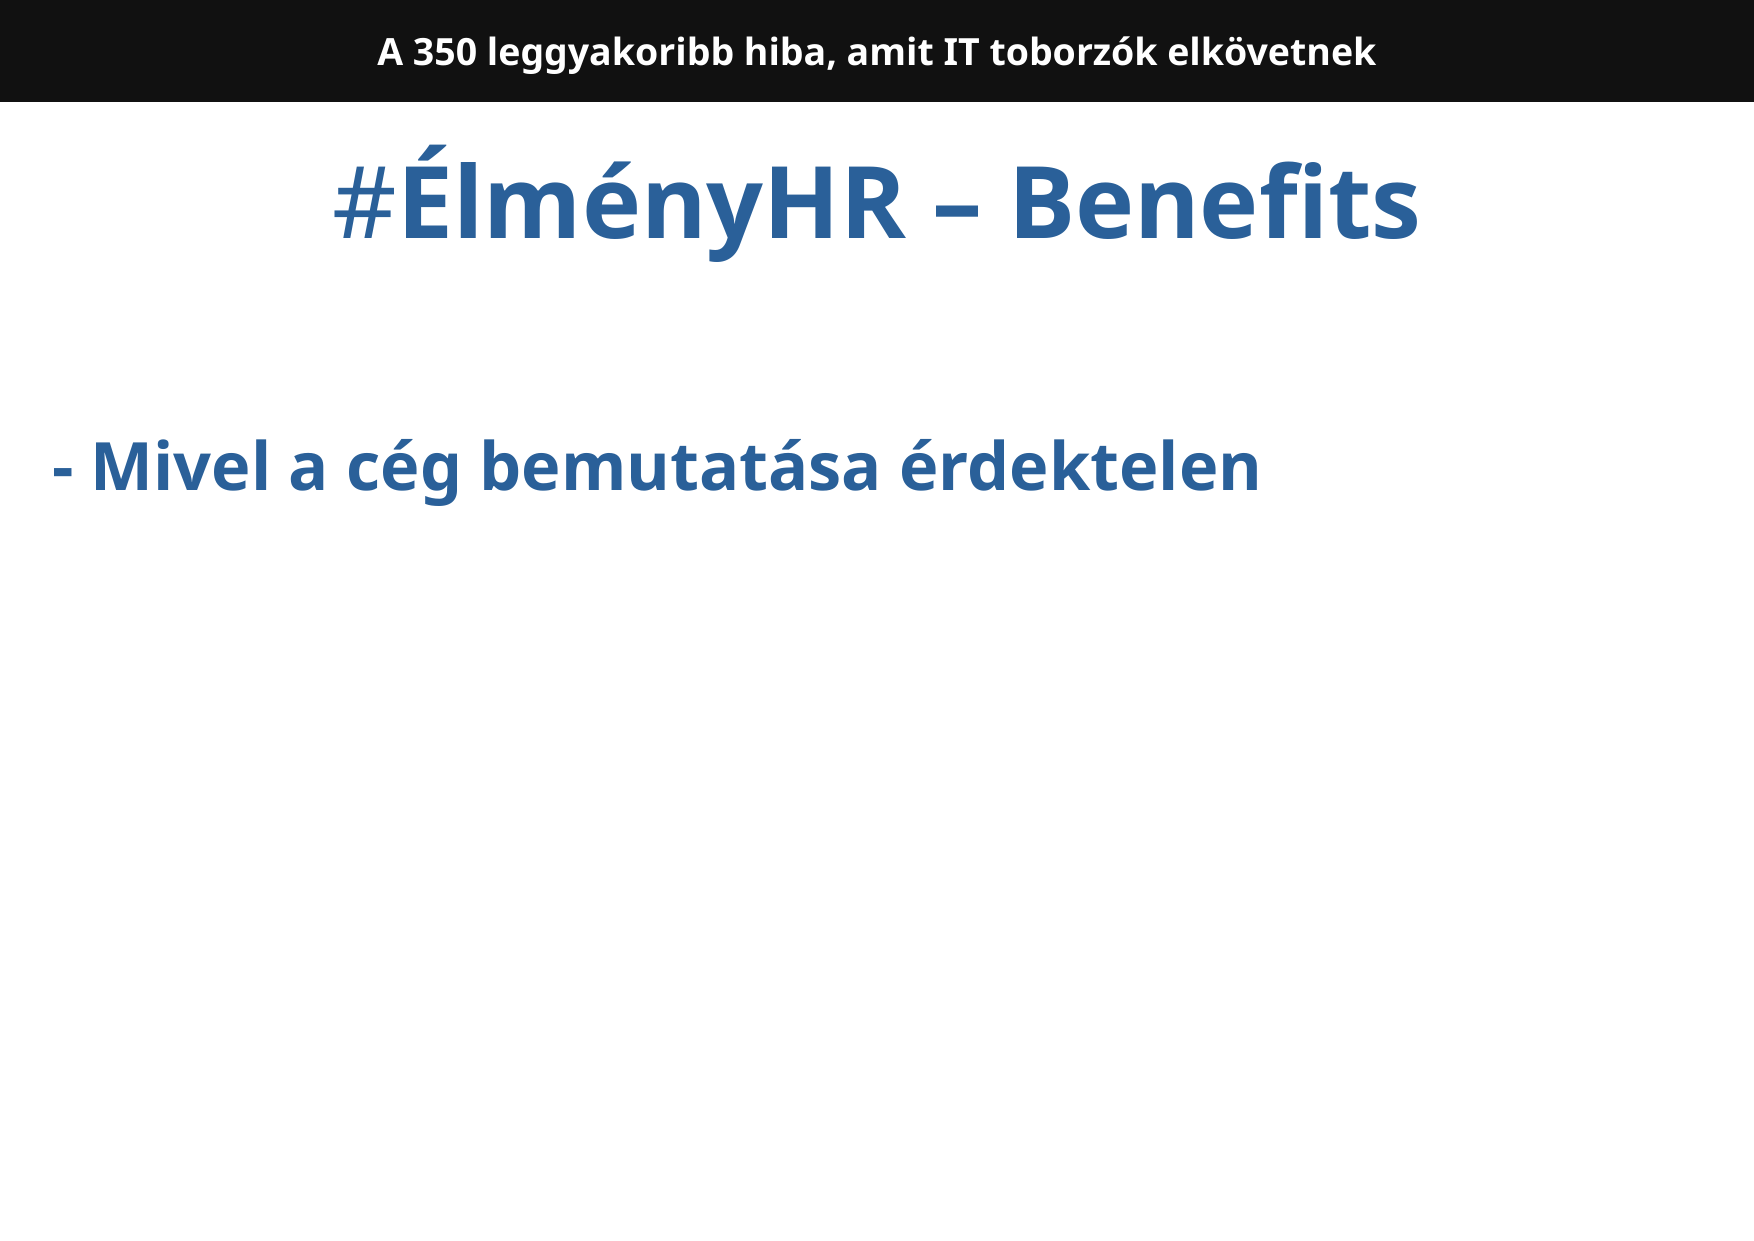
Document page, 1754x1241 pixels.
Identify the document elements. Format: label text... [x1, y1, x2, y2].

text #ÉlményHR – Benefits [0, 132, 1754, 268]
text - Mivel a cég bemutatása érdektelen [0, 419, 1754, 509]
